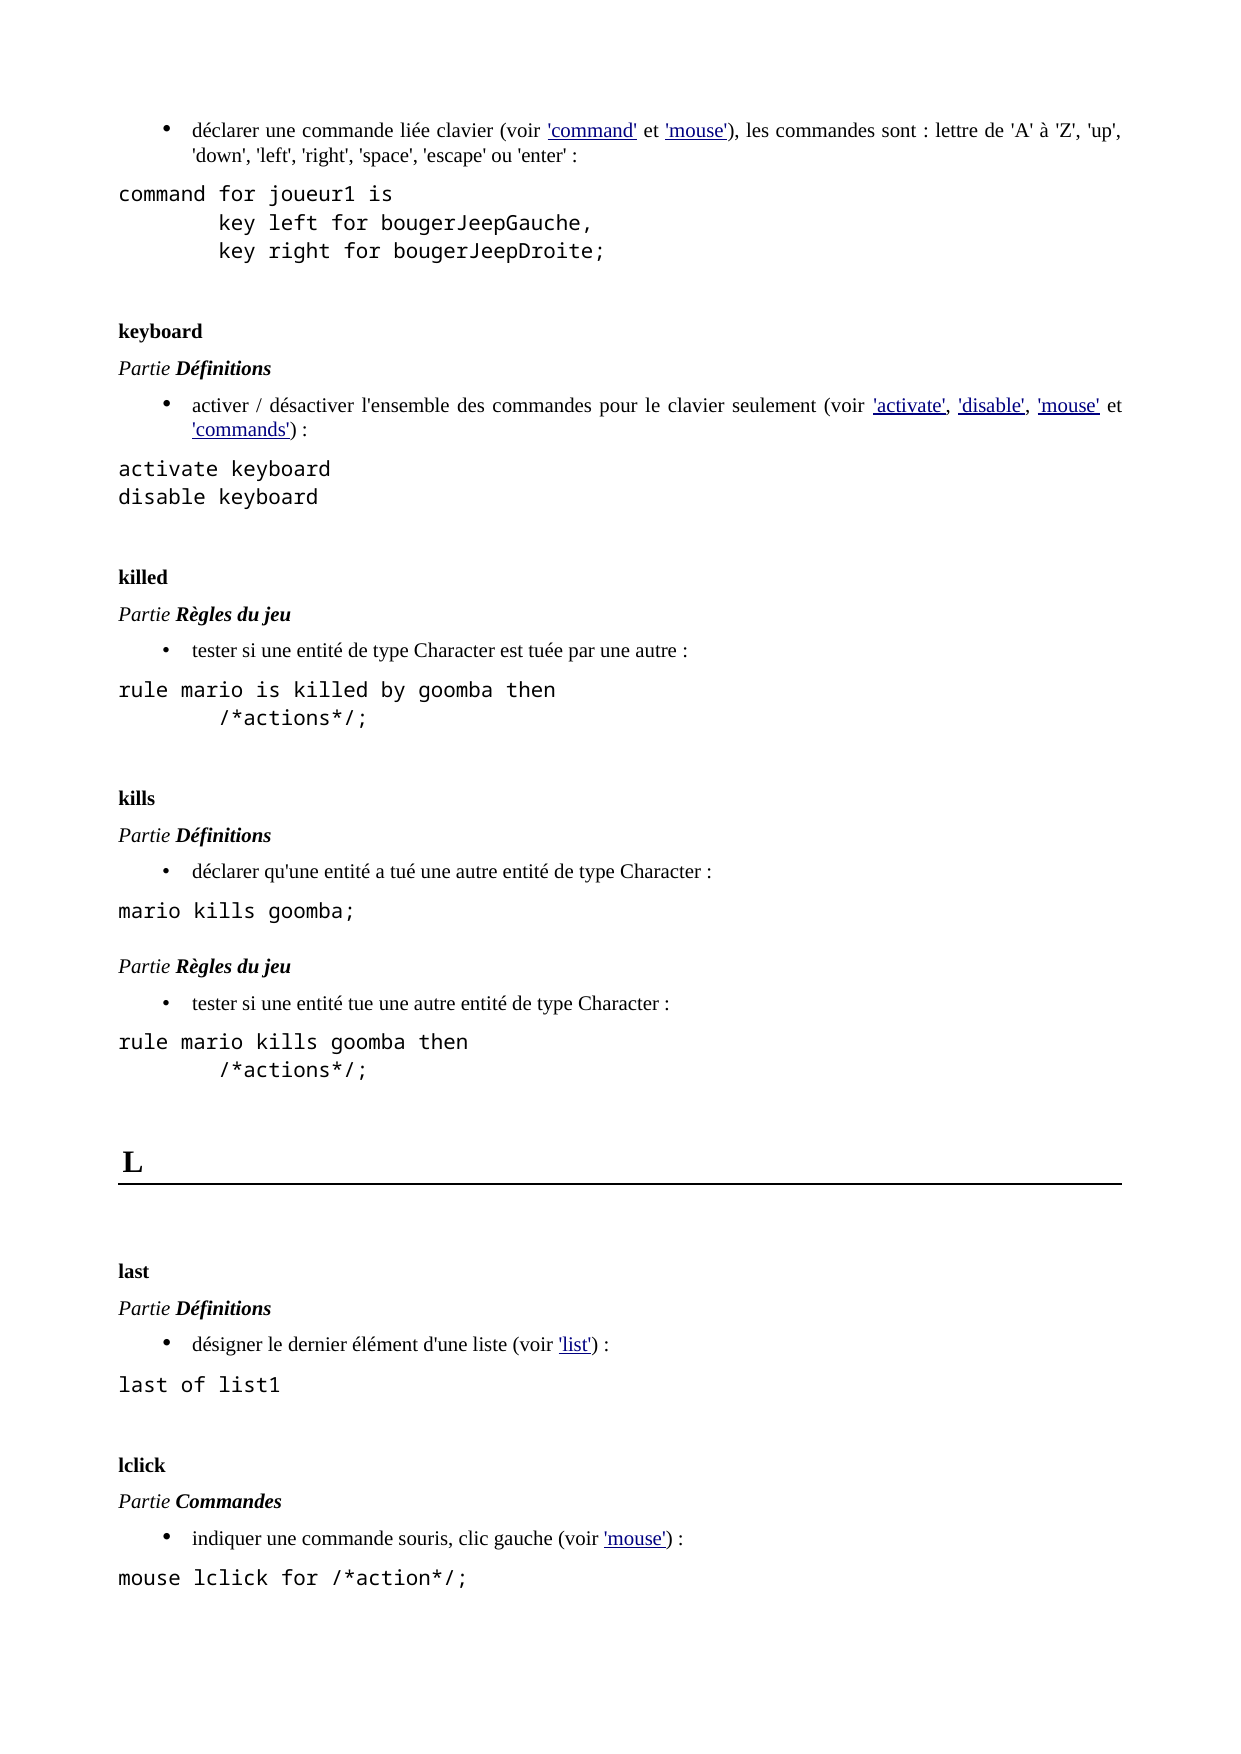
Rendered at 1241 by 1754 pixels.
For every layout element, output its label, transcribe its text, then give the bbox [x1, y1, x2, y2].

subtitle killed [118, 565, 1122, 589]
list tester si une entité tue une autre entité de type Character : [162, 991, 1122, 1014]
text Partie Commandes [118, 1489, 1122, 1513]
text Partie Définitions [118, 823, 1122, 847]
text /*actions*/; [118, 1056, 1122, 1084]
text disable keyboard [118, 482, 1122, 511]
text activate keyboard [118, 454, 1122, 482]
list indiquer une commande souris, clic gauche (voir 'mouse') : [162, 1526, 1122, 1551]
text mario kills goomba; [118, 896, 1122, 924]
text last of list1 [118, 1370, 1122, 1398]
subtitle lclick [118, 1453, 1122, 1477]
text Partie Règles du jeu [118, 954, 1122, 978]
text rule mario kills goomba then [118, 1027, 1122, 1056]
text Partie Définitions [118, 1296, 1122, 1320]
text key right for bougerJeepDroite; [118, 236, 1122, 265]
list activer / désactiver l'ensemble des commandes pour le clavier seulement (voir 'activate', 'disable', 'mouse' et 'commands') : [162, 392, 1122, 441]
list déclarer qu'une entité a tué une autre entité de type Character : [162, 859, 1122, 883]
text key left for bougerJeepGauche, [118, 208, 1122, 236]
list déclarer une commande liée clavier (voir 'command' et 'mouse'), les commandes sont : lettre de 'A' à 'Z', 'up', 'down', 'left', 'right', 'space', 'escape' ou 'enter' : [162, 118, 1122, 167]
text command for joueur1 is [118, 179, 1122, 208]
list tester si une entité de type Character est tuée par une autre : [162, 638, 1122, 662]
subtitle L [118, 1138, 1122, 1183]
text Partie Définitions [118, 356, 1122, 380]
list désigner le dernier élément d'une liste (voir 'list') : [162, 1332, 1122, 1357]
text rule mario is killed by goomba then [118, 675, 1122, 703]
text /*actions*/; [118, 703, 1122, 732]
subtitle last [118, 1259, 1122, 1283]
subtitle keyboard [118, 319, 1122, 343]
subtitle kills [118, 786, 1122, 810]
text mouse lclick for /*action*/; [118, 1563, 1122, 1592]
text Partie Règles du jeu [118, 602, 1122, 626]
